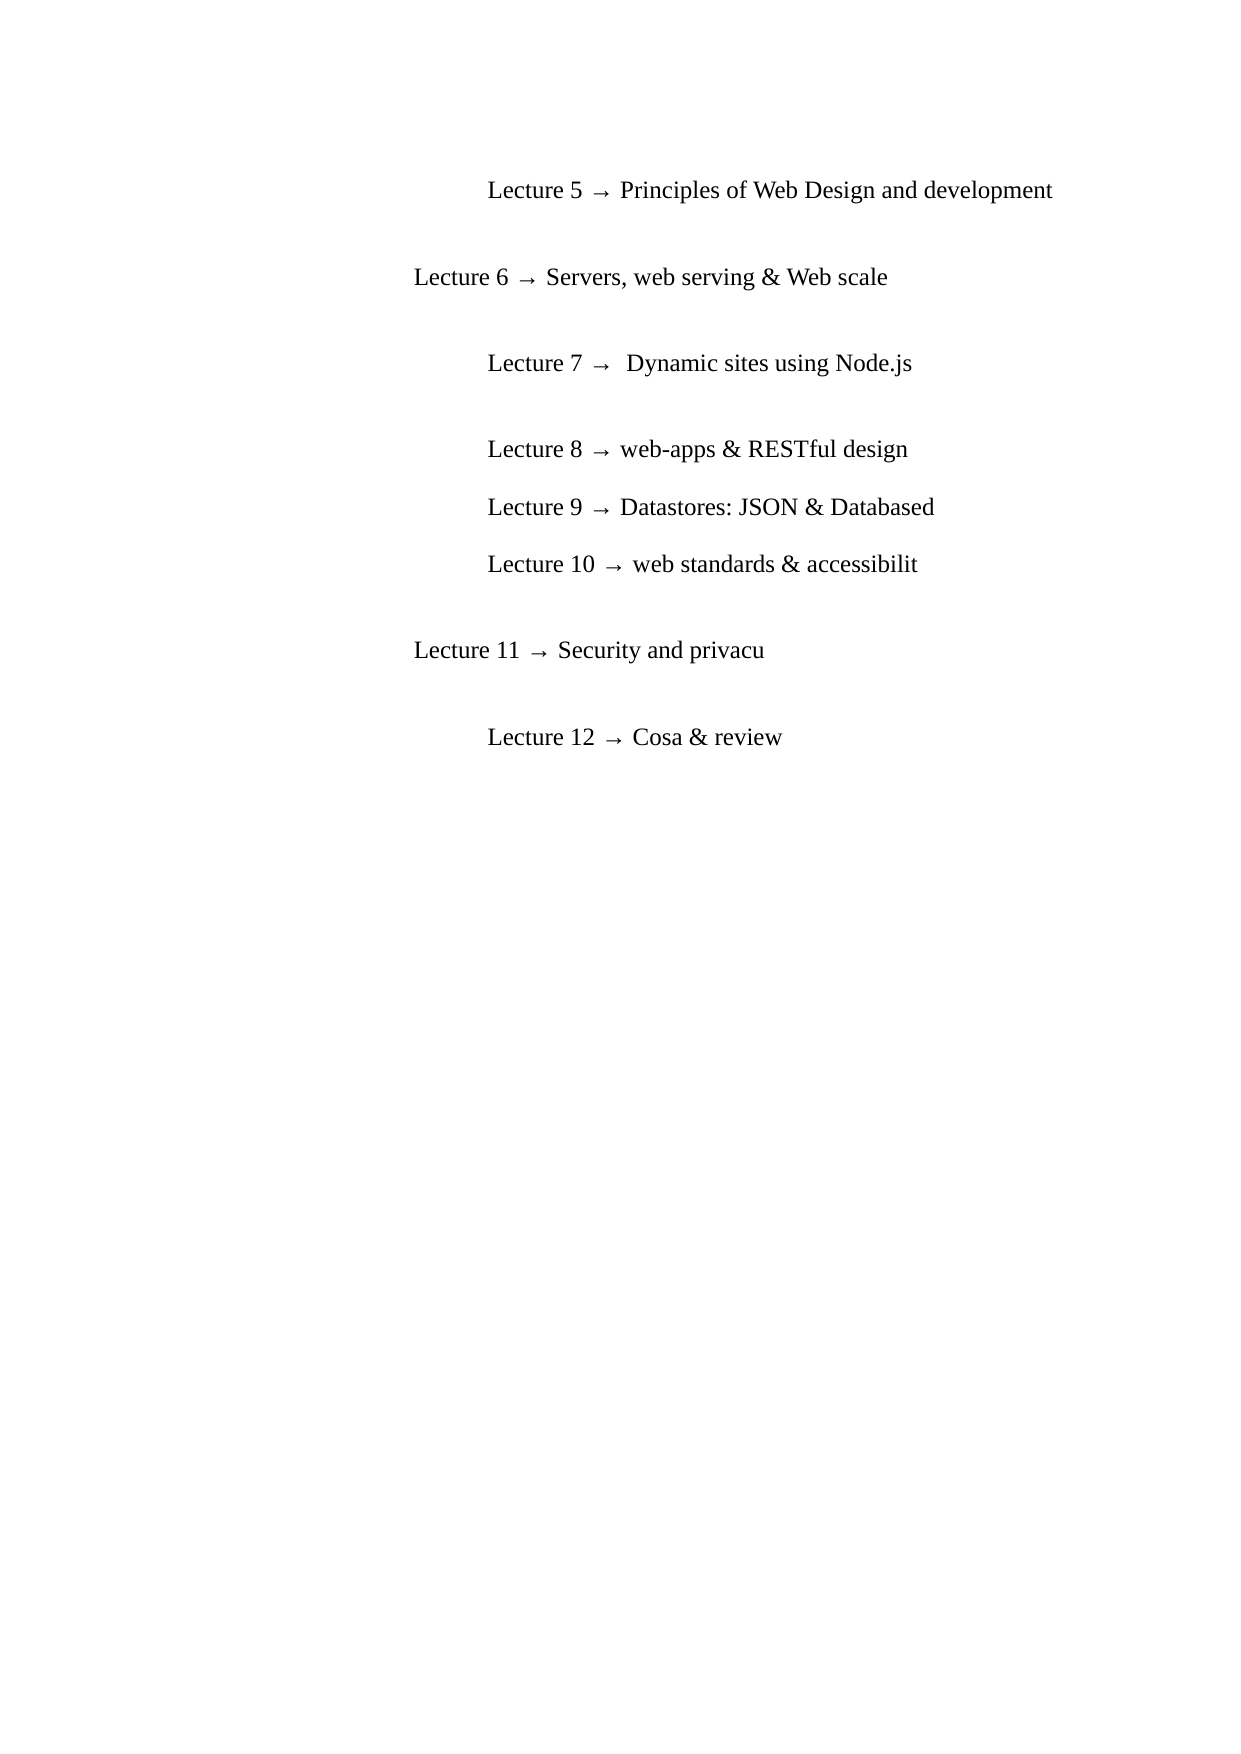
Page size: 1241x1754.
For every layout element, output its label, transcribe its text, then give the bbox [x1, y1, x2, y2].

text Lecture 8 → web-apps & RESTful design [118, 434, 1122, 463]
text Lecture 10 → web standards & accessibilit [118, 549, 1122, 578]
text Lecture 5 → Principles of Web Design and development [118, 176, 1122, 204]
text Lecture 11 → Security and privacu [118, 636, 1122, 664]
text Lecture 9 → Datastores: JSON & Databased [118, 492, 1122, 521]
text Lecture 12 → Cosa & review [118, 722, 1122, 751]
text Lecture 6 → Servers, web serving & Web scale [118, 262, 1122, 291]
text Lecture 7 → Dynamic sites using Node.js [118, 348, 1122, 377]
